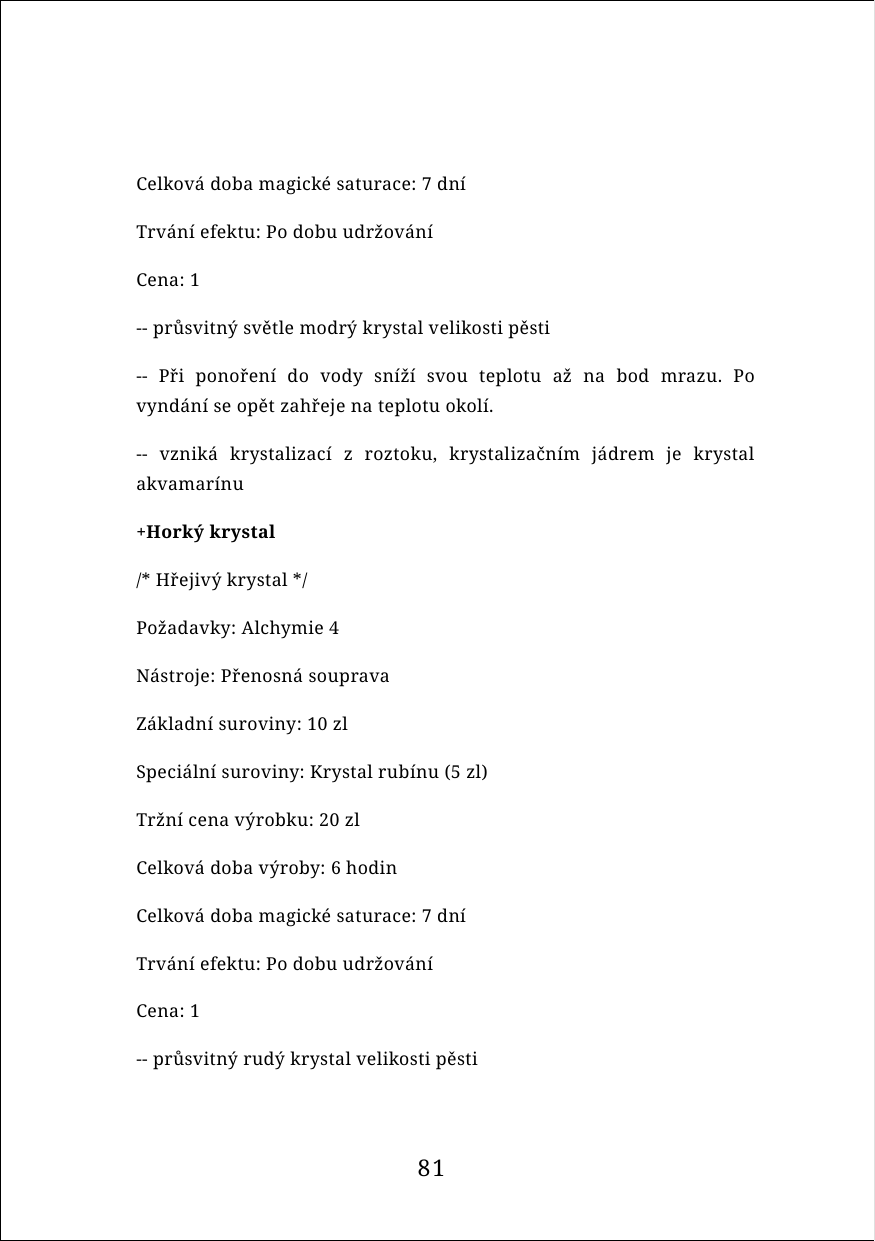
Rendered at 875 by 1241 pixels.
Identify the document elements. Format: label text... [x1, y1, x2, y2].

text +Horký krystal [136, 520, 756, 544]
text Cena: 1 [136, 268, 756, 292]
text Trvání efektu: Po dobu udržování [136, 220, 756, 244]
text Celková doba magické saturace: 7 dní [136, 903, 756, 927]
text Tržní cena výrobku: 20 zl [136, 807, 756, 831]
text -- průsvitný rudý krystal velikosti pěsti [136, 1047, 756, 1071]
text Požadavky: Alchymie 4 [136, 616, 756, 640]
text /* Hřejivý krystal */ [136, 568, 756, 592]
text Speciální suroviny: Krystal rubínu (5 zl) [136, 759, 756, 783]
text Základní suroviny: 10 zl [136, 711, 756, 736]
text -- vzniká krystalizací z roztoku, krystalizačním jádrem je krystal akvamarínu [136, 442, 756, 496]
text Trvání efektu: Po dobu udržování [136, 951, 756, 975]
text Cena: 1 [136, 999, 756, 1023]
text Celková doba magické saturace: 7 dní [136, 172, 756, 196]
text Celková doba výroby: 6 hodin [136, 855, 756, 879]
text -- Při ponoření do vody sníží svou teplotu až na bod mrazu. Po vyndání se opět zahřeje na teplotu okolí. [136, 363, 756, 418]
text -- průsvitný světle modrý krystal velikosti pěsti [136, 316, 756, 340]
text Nástroje: Přenosná souprava [136, 663, 756, 688]
